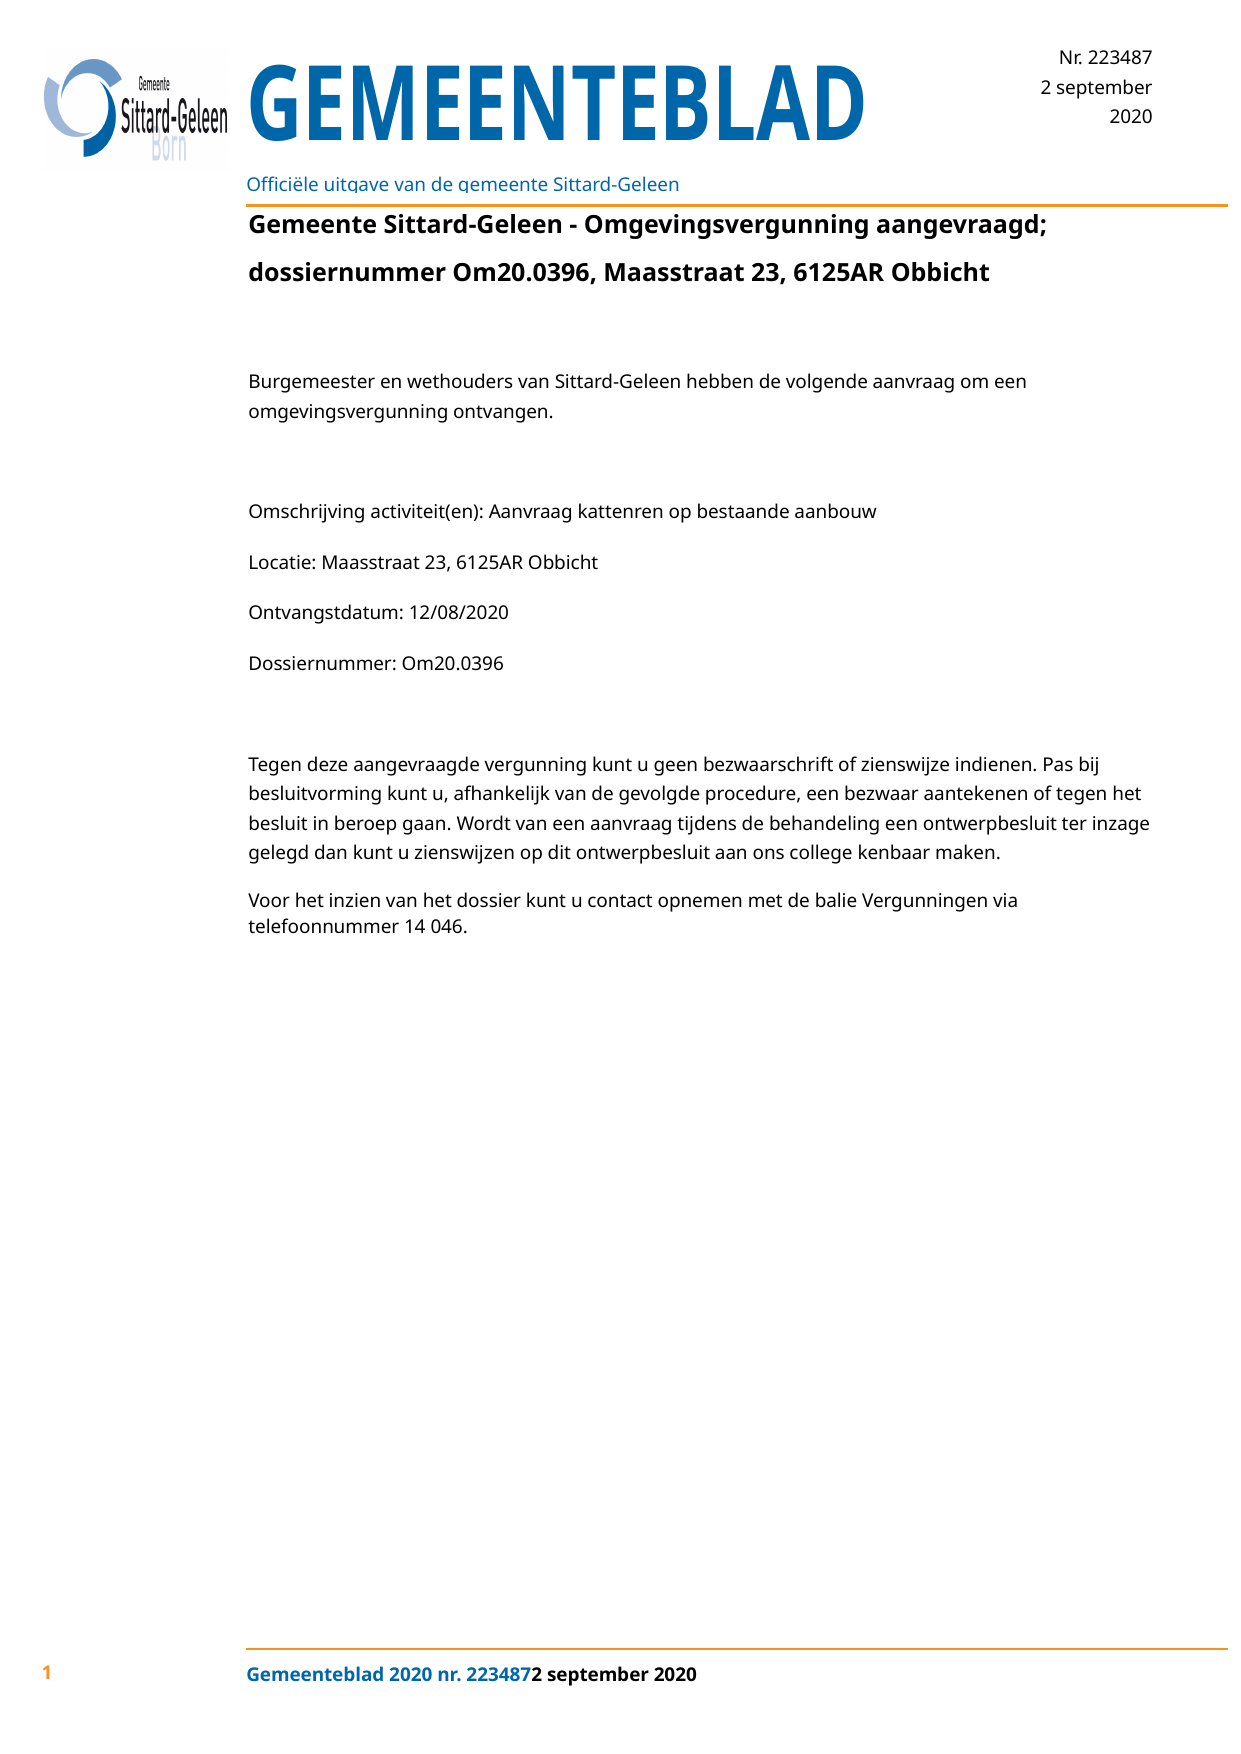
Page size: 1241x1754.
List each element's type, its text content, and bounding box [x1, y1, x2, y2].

text Ontvangstdatum: 12/08/2020 [248, 599, 1152, 625]
text Gemeente Sittard-Geleen - Omgevingsvergunning aangevraagd; dossiernummer Om20.0396, Maasstraat 23, 6125AR Obbicht [248, 207, 1152, 288]
text Dossiernummer: Om20.0396 [248, 650, 1152, 676]
text Tegen deze aangevraagde vergunning kunt u geen bezwaarschrift of zienswijze indienen. Pas bij besluitvorming kunt u, afhankelijk van de gevolgde procedure, een bezwaar aantekenen of tegen het besluit in beroep gaan. Wordt van een aanvraag tijdens de behandeling een ontwerpbesluit ter inzage gelegd dan kunt u zienswijzen op dit ontwerpbesluit aan ons college kenbaar maken. [248, 751, 1152, 865]
text Burgemeester en wethouders van Sittard-Geleen hebben de volgende aanvraag om een omgevingsvergunning ontvangen. [248, 368, 1152, 424]
text Omschrijving activiteit(en): Aanvraag kattenren op bestaande aanbouw [248, 499, 1152, 524]
picture [41, 47, 231, 172]
text Locatie: Maasstraat 23, 6125AR Obbicht [248, 549, 1152, 575]
text Voor het inzien van het dossier kunt u contact opnemen met de balie Vergunningen via telefoonnummer 14 046. [248, 887, 1152, 939]
